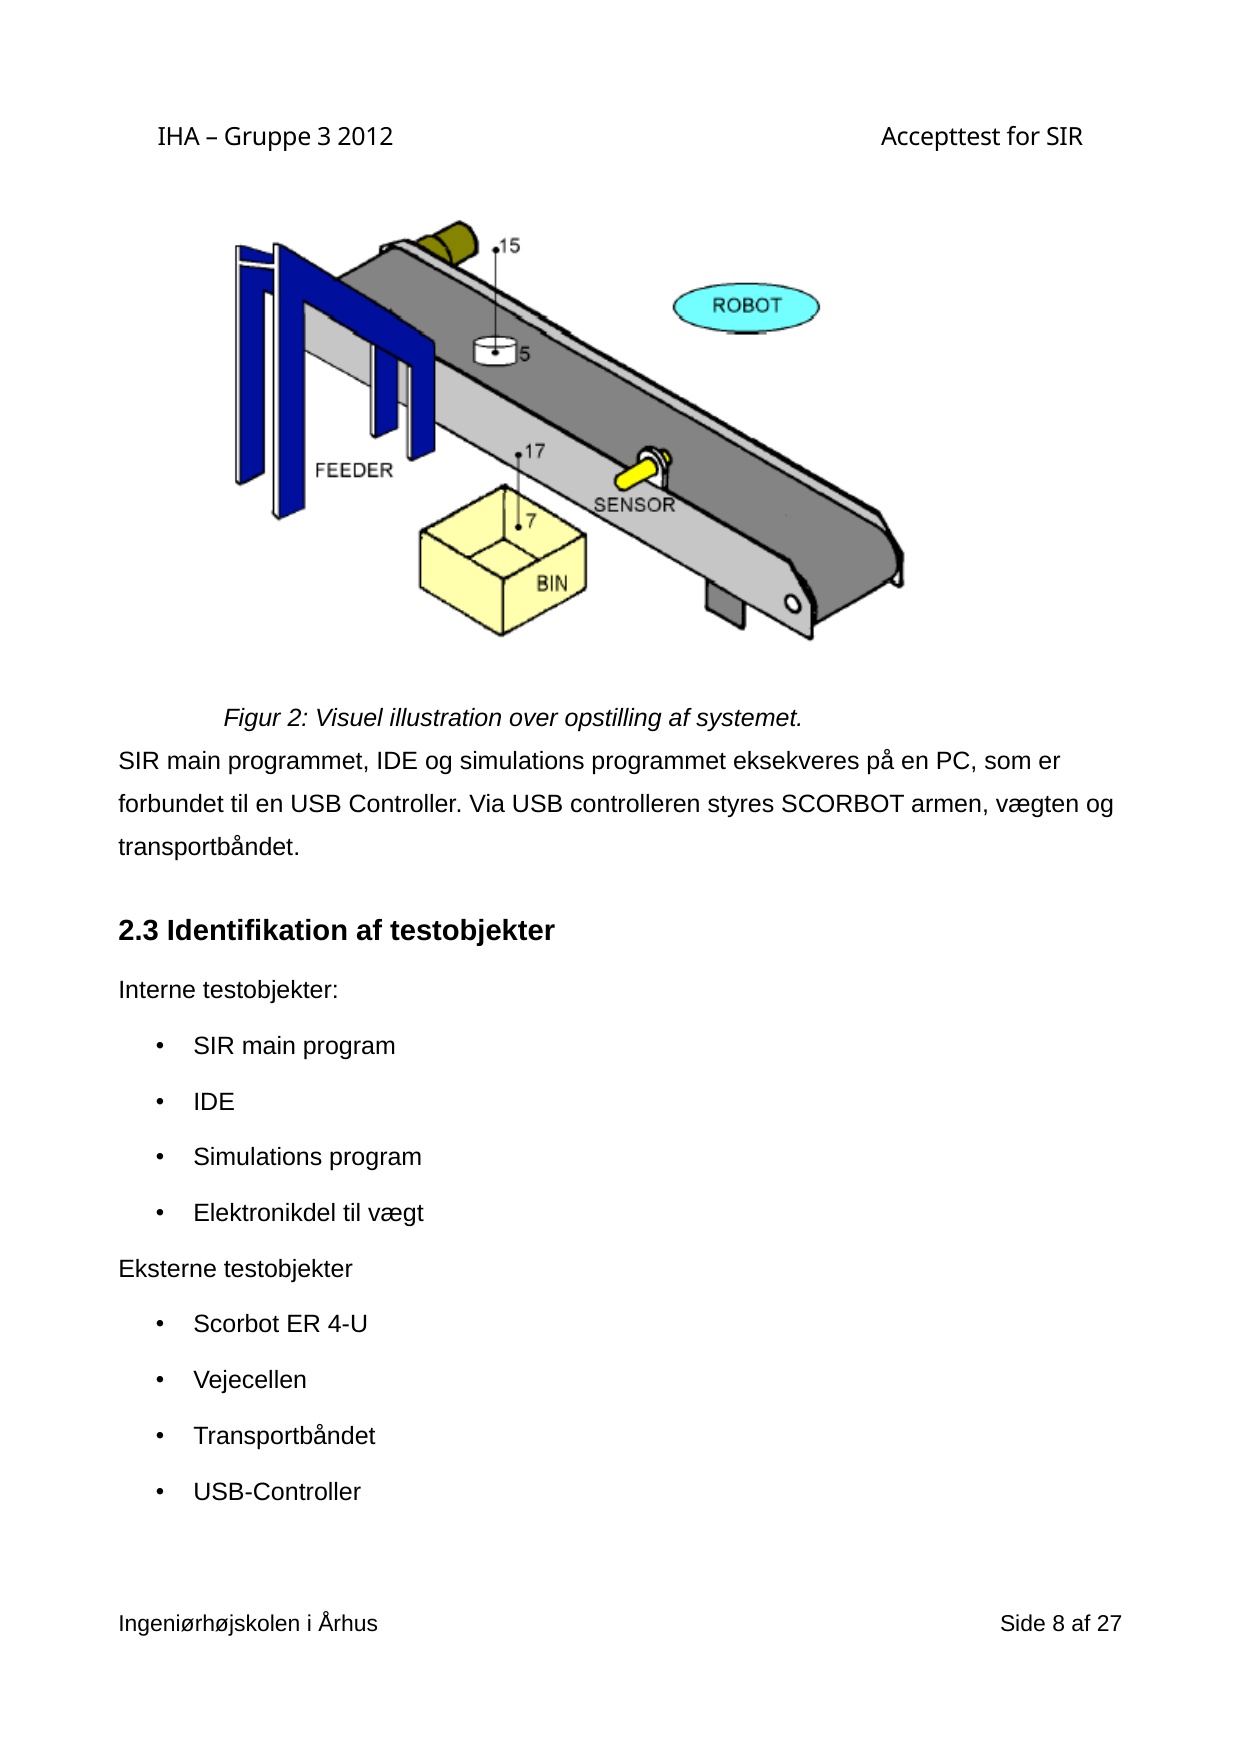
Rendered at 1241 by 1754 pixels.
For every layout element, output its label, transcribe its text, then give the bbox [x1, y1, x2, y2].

picture [223, 208, 964, 703]
list IDE [156, 1087, 1122, 1116]
text Eksterne testobjekter [118, 1254, 1122, 1283]
text Figur 2: Visuel illustration over opstilling af systemet. [223, 703, 964, 731]
list USB-Controller [156, 1477, 1122, 1506]
list Scorbot ER 4-U [156, 1309, 1122, 1338]
list Simulations program [156, 1142, 1122, 1171]
subtitle 2.3 Identifikation af testobjekter [118, 912, 1122, 946]
list Elektronikdel til vægt [156, 1198, 1122, 1227]
list SIR main program [156, 1031, 1122, 1060]
list Vejecellen [156, 1365, 1122, 1394]
list Transportbåndet [156, 1421, 1122, 1450]
text SIR main programmet, IDE og simulations programmet eksekveres på en PC, som er forbundet til en USB Controller. Via USB controlleren styres SCORBOT armen, vægten og transportbåndet. [118, 703, 1122, 861]
text Interne testobjekter: [118, 975, 1122, 1004]
